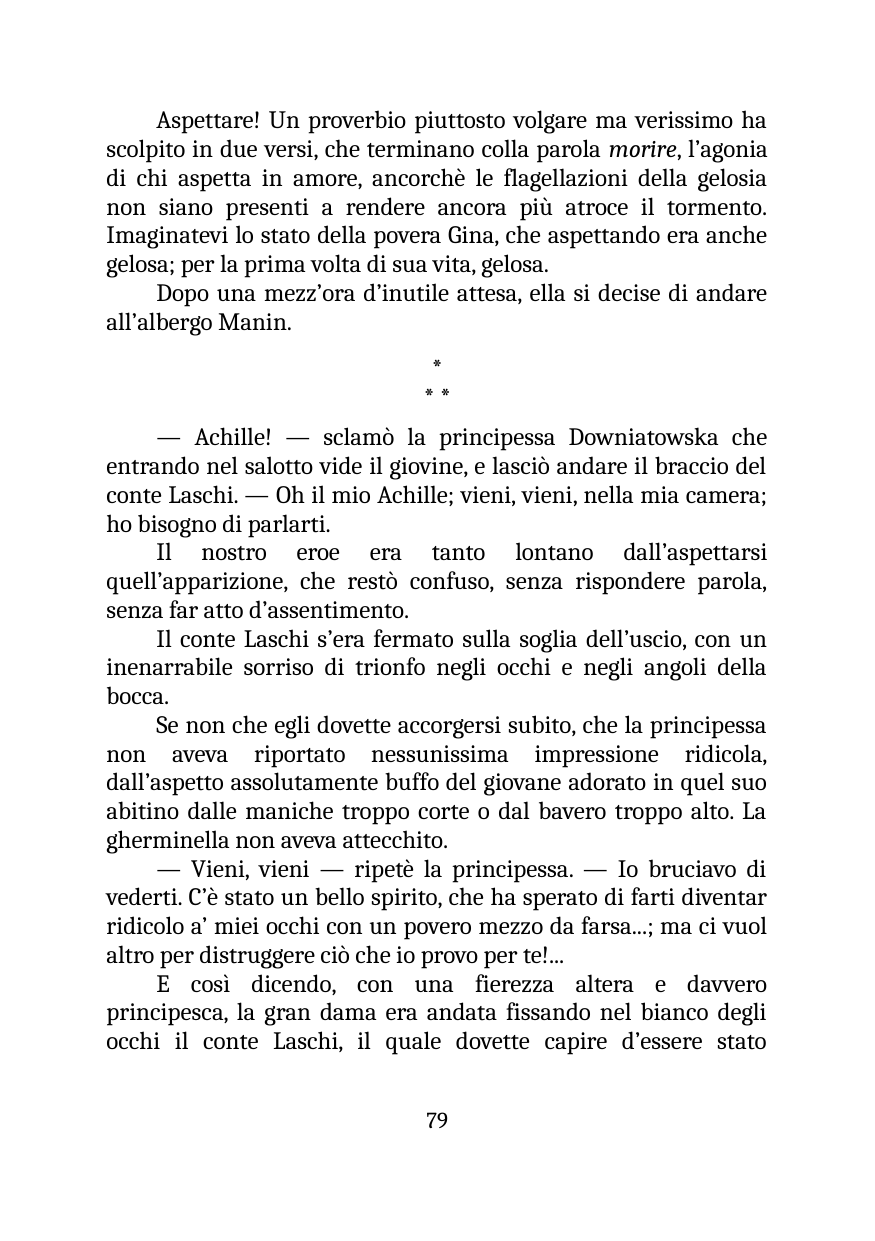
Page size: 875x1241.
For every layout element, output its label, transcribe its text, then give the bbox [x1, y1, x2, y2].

text Aspettare! Un proverbio piuttosto volgare ma verissimo ha scolpito in due versi, che terminano colla parola morire, l’agonia di chi aspetta in amore, ancorchè le flagellazioni della gelosia non siano presenti a rendere ancora più atroce il tormento. Imaginatevi lo stato della povera Gina, che aspettando era anche gelosa; per la prima volta di sua vita, gelosa. [106, 106, 768, 279]
text Dopo una mezz’ora d’inutile attesa, ella si decise di andare all’albergo Manin. [106, 279, 768, 336]
text — Achille! — sclamò la principessa Downiatowska che entrando nel salotto vide il giovine, e lasciò andare il braccio del conte Laschi. — Oh il mio Achille; vieni, vieni, nella mia camera; ho bisogno di parlarti. [106, 423, 768, 538]
text Il nostro eroe era tanto lontano dall’aspettarsi quell’apparizione, che restò confuso, senza rispondere parola, senza far atto d’assentimento. [106, 538, 768, 624]
text Il conte Laschi s’era fermato sulla soglia dell’uscio, con un inenarrabile sorriso di trionfo negli occhi e negli angoli della bocca. [106, 624, 768, 711]
text — Vieni, vieni — ripetè la principessa. — Io bruciavo di vederti. C’è stato un bello spirito, che ha sperato di farti diventar ridicolo a’ miei occhi con un povero mezzo da farsa...; ma ci vuol altro per distruggere ciò che io provo per te!... [106, 854, 768, 969]
text * * * [106, 354, 768, 411]
text Se non che egli dovette accorgersi subito, che la principessa non aveva riportato nessunissima impressione ridicola, dall’aspetto assolutamente buffo del giovane adorato in quel suo abitino dalle maniche troppo corte o dal bavero troppo alto. La gherminella non aveva attecchito. [106, 711, 768, 854]
text E così dicendo, con una fierezza altera e davvero principesca, la gran dama era andata fissando nel bianco degli occhi il conte Laschi, il quale dovette capire d’essere stato [106, 969, 768, 1056]
